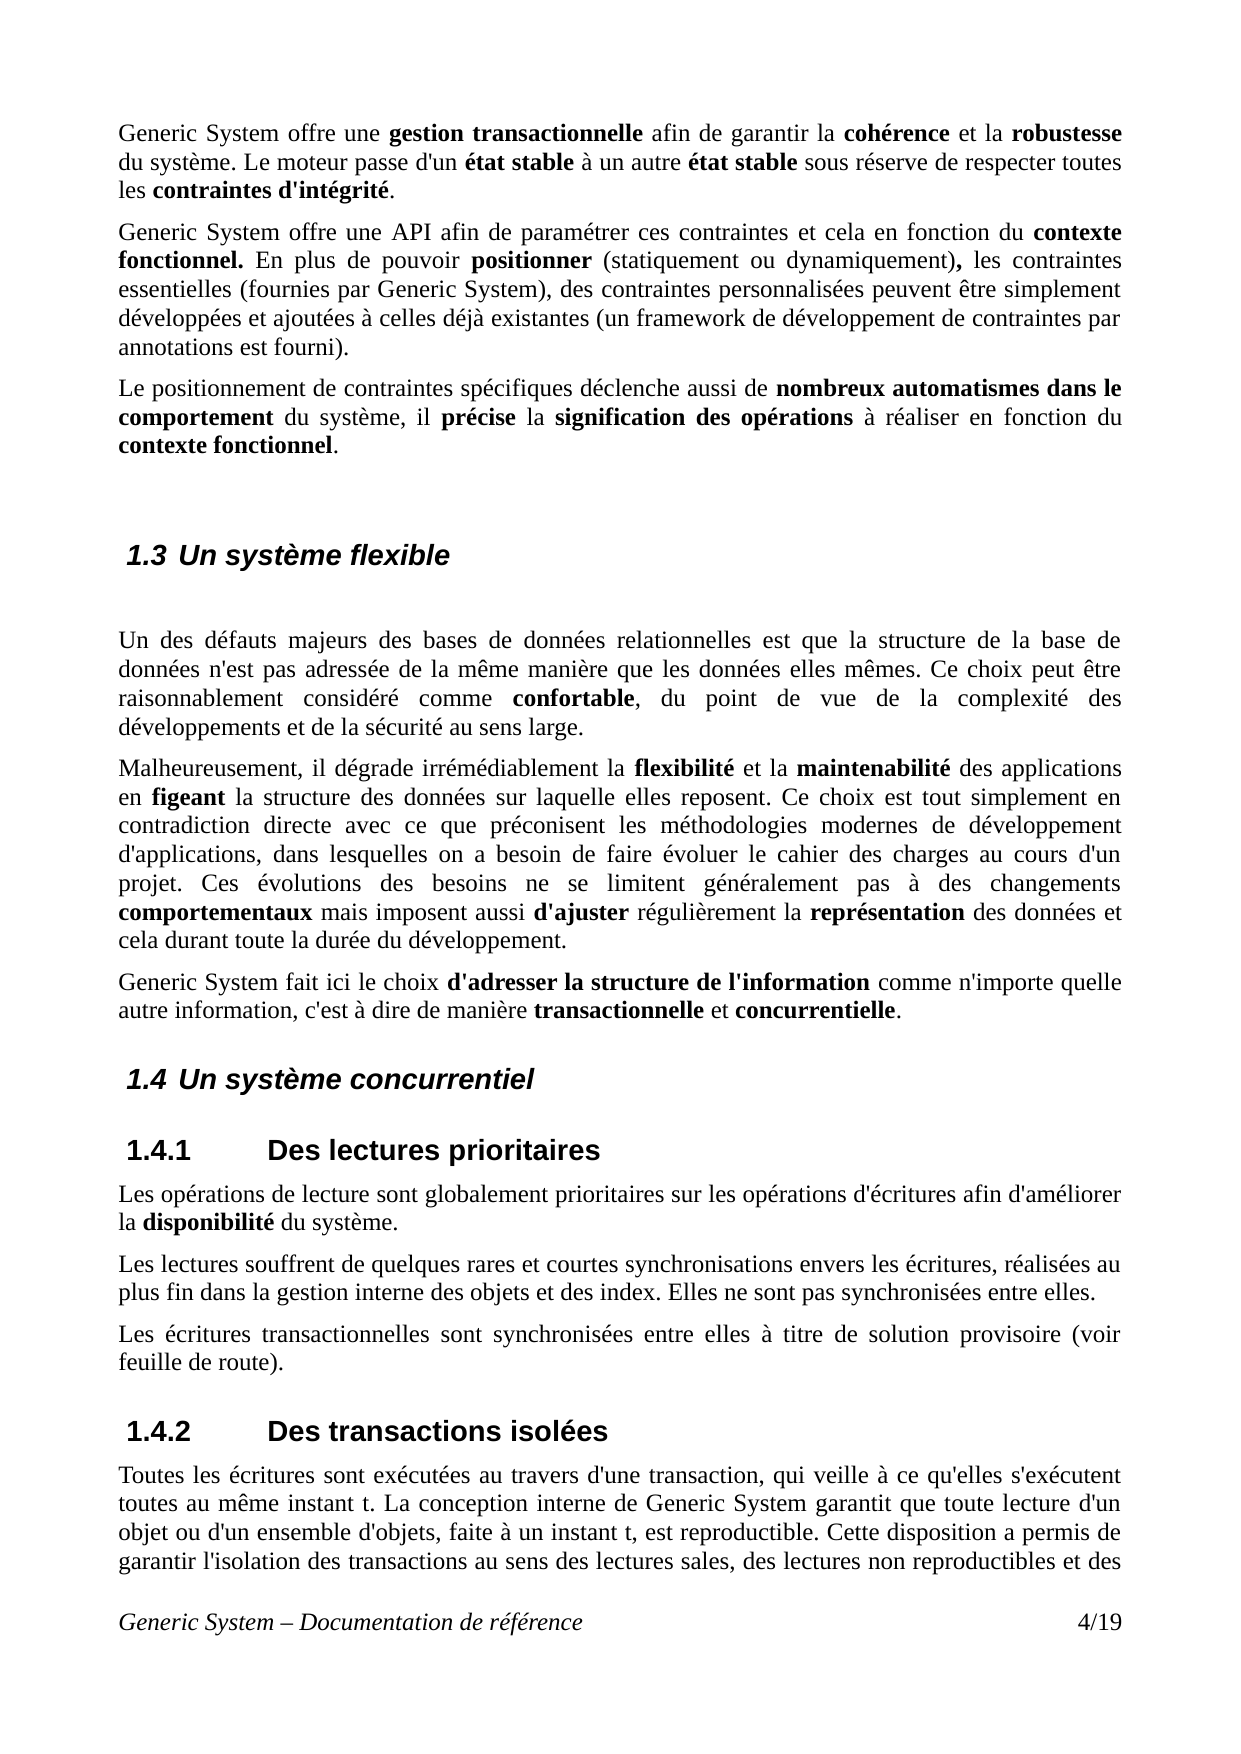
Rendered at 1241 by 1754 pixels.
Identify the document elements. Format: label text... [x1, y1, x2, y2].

subtitle Des transactions isolées [118, 1414, 1122, 1447]
text Le positionnement de contraintes spécifiques déclenche aussi de nombreux automatismes dans le comportement du système, il précise la signification des opérations à réaliser en fonction du contexte fonctionnel. [118, 373, 1122, 459]
text Generic System fait ici le choix d'adresser la structure de l'information comme n'importe quelle autre information, c'est à dire de manière transactionnelle et concurrentielle. [118, 967, 1122, 1024]
text Les écritures transactionnelles sont synchronisées entre elles à titre de solution provisoire (voir feuille de route). [118, 1319, 1122, 1376]
text Generic System offre une API afin de paramétrer ces contraintes et cela en fonction du contexte fonctionnel. En plus de pouvoir positionner (statiquement ou dynamiquement), les contraintes essentielles (fournies par Generic System), des contraintes personnalisées peuvent être simplement développées et ajoutées à celles déjà existantes (un framework de développement de contraintes par annotations est fourni). [118, 217, 1122, 361]
text Malheureusement, il dégrade irrémédiablement la flexibilité et la maintenabilité des applications en figeant la structure des données sur laquelle elles reposent. Ce choix est tout simplement en contradiction directe avec ce que préconisent les méthodologies modernes de développement d'applications, dans lesquelles on a besoin de faire évoluer le cahier des charges au cours d'un projet. Ces évolutions des besoins ne se limitent généralement pas à des changements comportementaux mais imposent aussi d'ajuster régulièrement la représentation des données et cela durant toute la durée du développement. [118, 753, 1122, 954]
subtitle Un système concurrentiel [118, 1062, 1122, 1095]
text Toutes les écritures sont exécutées au travers d'une transaction, qui veille à ce qu'elles s'exécutent toutes au même instant t. La conception interne de Generic System garantit que toute lecture d'un objet ou d'un ensemble d'objets, faite à un instant t, est reproductible. Cette disposition a permis de garantir l'isolation des transactions au sens des lectures sales, des lectures non reproductibles et des [118, 1460, 1122, 1575]
text Generic System offre une gestion transactionnelle afin de garantir la cohérence et la robustesse du système. Le moteur passe d'un état stable à un autre état stable sous réserve de respecter toutes les contraintes d'intégrité. [118, 118, 1122, 204]
subtitle Un système flexible [118, 538, 1122, 572]
text Les lectures souffrent de quelques rares et courtes synchronisations envers les écritures, réalisées au plus fin dans la gestion interne des objets et des index. Elles ne sont pas synchronisées entre elles. [118, 1249, 1122, 1306]
subtitle Des lectures prioritaires [118, 1133, 1122, 1166]
text Les opérations de lecture sont globalement prioritaires sur les opérations d'écritures afin d'améliorer la disponibilité du système. [118, 1179, 1122, 1236]
text Un des défauts majeurs des bases de données relationnelles est que la structure de la base de données n'est pas adressée de la même manière que les données elles mêmes. Ce choix peut être raisonnablement considéré comme confortable, du point de vue de la complexité des développements et de la sécurité au sens large. [118, 625, 1122, 740]
